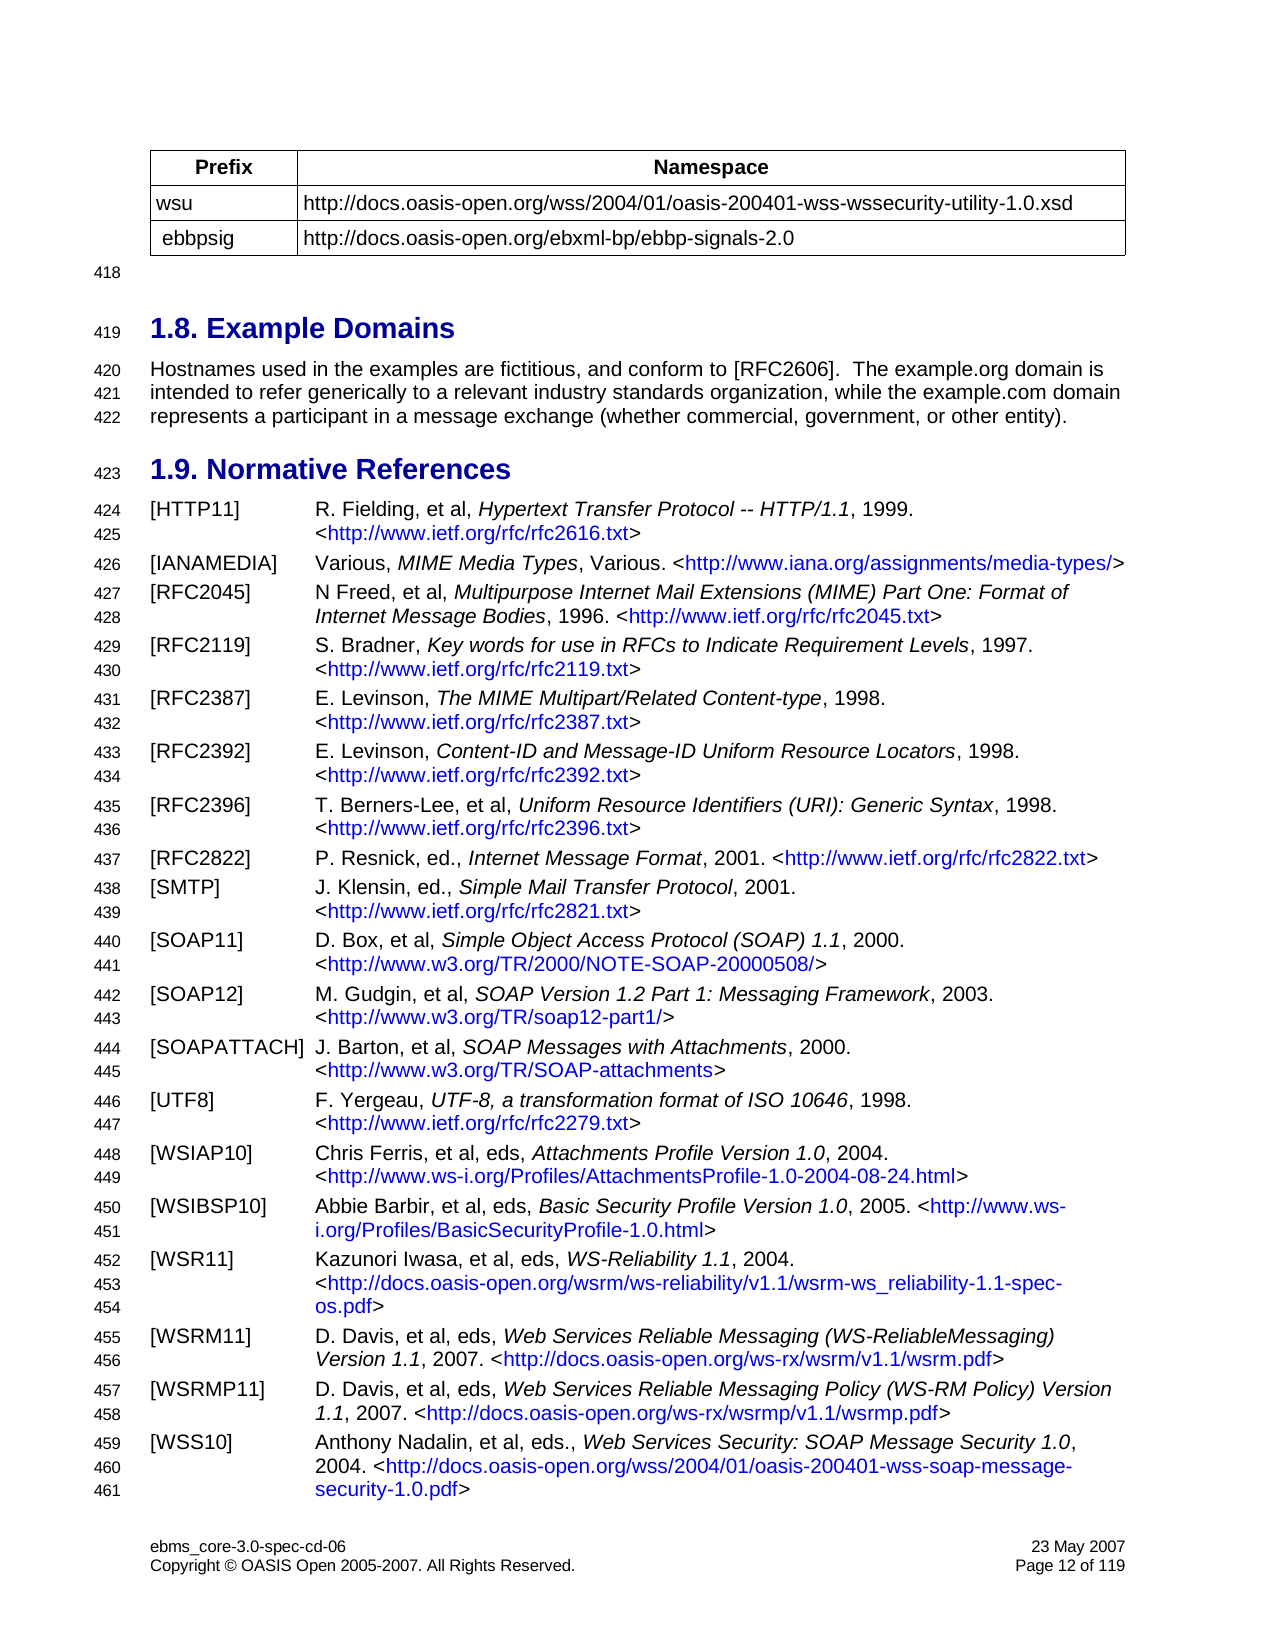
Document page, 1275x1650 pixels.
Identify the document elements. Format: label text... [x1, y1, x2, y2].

table_cell ebbpsig [151, 221, 297, 255]
text [WSRMP11] D. Davis, et al, eds, Web Services Reliable Messaging Policy (WS-RM Policy) Version 1.1, 2007. <http://docs.oasis-open.org/ws-rx/wsrmp/v1.1/wsrmp.pdf> [150, 1377, 1125, 1424]
text [RFC2396] T. Berners-Lee, et al, Uniform Resource Identifiers (URI): Generic Syntax, 1998. <http://www.ietf.org/rfc/rfc2396.txt> [150, 793, 1125, 840]
text [WSS10] Anthony Nadalin, et al, eds., Web Services Security: SOAP Message Security 1.0, 2004. <http://docs.oasis-open.org/wss/2004/01/oasis-200401-wss-soap-message-security-1.0.pdf> [150, 1431, 1125, 1501]
text [RFC2387] E. Levinson, The MIME Multipart/Related Content-type, 1998. <http://www.ietf.org/rfc/rfc2387.txt> [150, 687, 1125, 734]
text [RFC2822] P. Resnick, ed., Internet Message Format, 2001. <http://www.ietf.org/rfc/rfc2822.txt> [150, 846, 1125, 870]
table_header Namespace [298, 151, 1125, 185]
text [SOAP11] D. Box, et al, Simple Object Access Protocol (SOAP) 1.1, 2000. <http://www.w3.org/TR/2000/NOTE-SOAP-20000508/> [150, 929, 1125, 976]
text [WSIBSP10] Abbie Barbir, et al, eds, Basic Security Profile Version 1.0, 2005. <http://www.ws-i.org/Profiles/BasicSecurityProfile-1.0.html> [150, 1194, 1125, 1242]
table_cell wsu [151, 186, 297, 220]
text [SOAP12] M. Gudgin, et al, SOAP Version 1.2 Part 1: Messaging Framework, 2003. <http://www.w3.org/TR/soap12-part1/> [150, 982, 1125, 1029]
text [IANAMEDIA] Various, MIME Media Types, Various. <http://www.iana.org/assignments/media-types/> [150, 551, 1125, 574]
text [WSRM11] D. Davis, et al, eds, Web Services Reliable Messaging (WS-ReliableMessaging) Version 1.1, 2007. <http://docs.oasis-open.org/ws-rx/wsrm/v1.1/wsrm.pdf> [150, 1324, 1125, 1371]
subtitle Normative References [150, 453, 1125, 485]
text [UTF8] F. Yergeau, UTF-8, a transformation format of ISO 10646, 1998. <http://www.ietf.org/rfc/rfc2279.txt> [150, 1088, 1125, 1135]
text [RFC2119] S. Bradner, Key words for use in RFCs to Indicate Requirement Levels, 1997. <http://www.ietf.org/rfc/rfc2119.txt> [150, 634, 1125, 681]
text [WSIAP10] Chris Ferris, et al, eds, Attachments Profile Version 1.0, 2004. <http://www.ws-i.org/Profiles/AttachmentsProfile-1.0-2004-08-24.html> [150, 1141, 1125, 1188]
subtitle Example Domains [150, 312, 1125, 345]
text [HTTP11] R. Fielding, et al, Hypertext Transfer Protocol -- HTTP/1.1, 1999. <http://www.ietf.org/rfc/rfc2616.txt> [150, 498, 1125, 545]
text [SMTP] J. Klensin, ed., Simple Mail Transfer Protocol, 2001. <http://www.ietf.org/rfc/rfc2821.txt> [150, 876, 1125, 923]
table_cell http://docs.oasis-open.org/ebxml-bp/ebbp-signals-2.0 [298, 221, 1125, 255]
text [RFC2045] N Freed, et al, Multipurpose Internet Mail Extensions (MIME) Part One: Format of Internet Message Bodies, 1996. <http://www.ietf.org/rfc/rfc2045.txt> [150, 581, 1125, 628]
table_cell http://docs.oasis-open.org/wss/2004/01/oasis-200401-wss-wssecurity-utility-1.0.xsd [298, 186, 1125, 220]
text [RFC2392] E. Levinson, Content-ID and Message-ID Uniform Resource Locators, 1998. <http://www.ietf.org/rfc/rfc2392.txt> [150, 740, 1125, 787]
text Hostnames used in the examples are fictitious, and conform to [RFC2606]. The example.org domain is intended to refer generically to a relevant industry standards organization, while the example.com domain represents a participant in a message exchange (whether commercial, government, or other entity). [150, 357, 1125, 428]
text [WSR11] Kazunori Iwasa, et al, eds, WS-Reliability 1.1, 2004. <http://docs.oasis-open.org/wsrm/ws-reliability/v1.1/wsrm-ws_reliability-1.1-spec-os.pdf> [150, 1248, 1125, 1318]
table_header Prefix [151, 151, 297, 185]
text [SOAPATTACH] J. Barton, et al, SOAP Messages with Attachments, 2000. <http://www.w3.org/TR/SOAP-attachments> [150, 1035, 1125, 1082]
